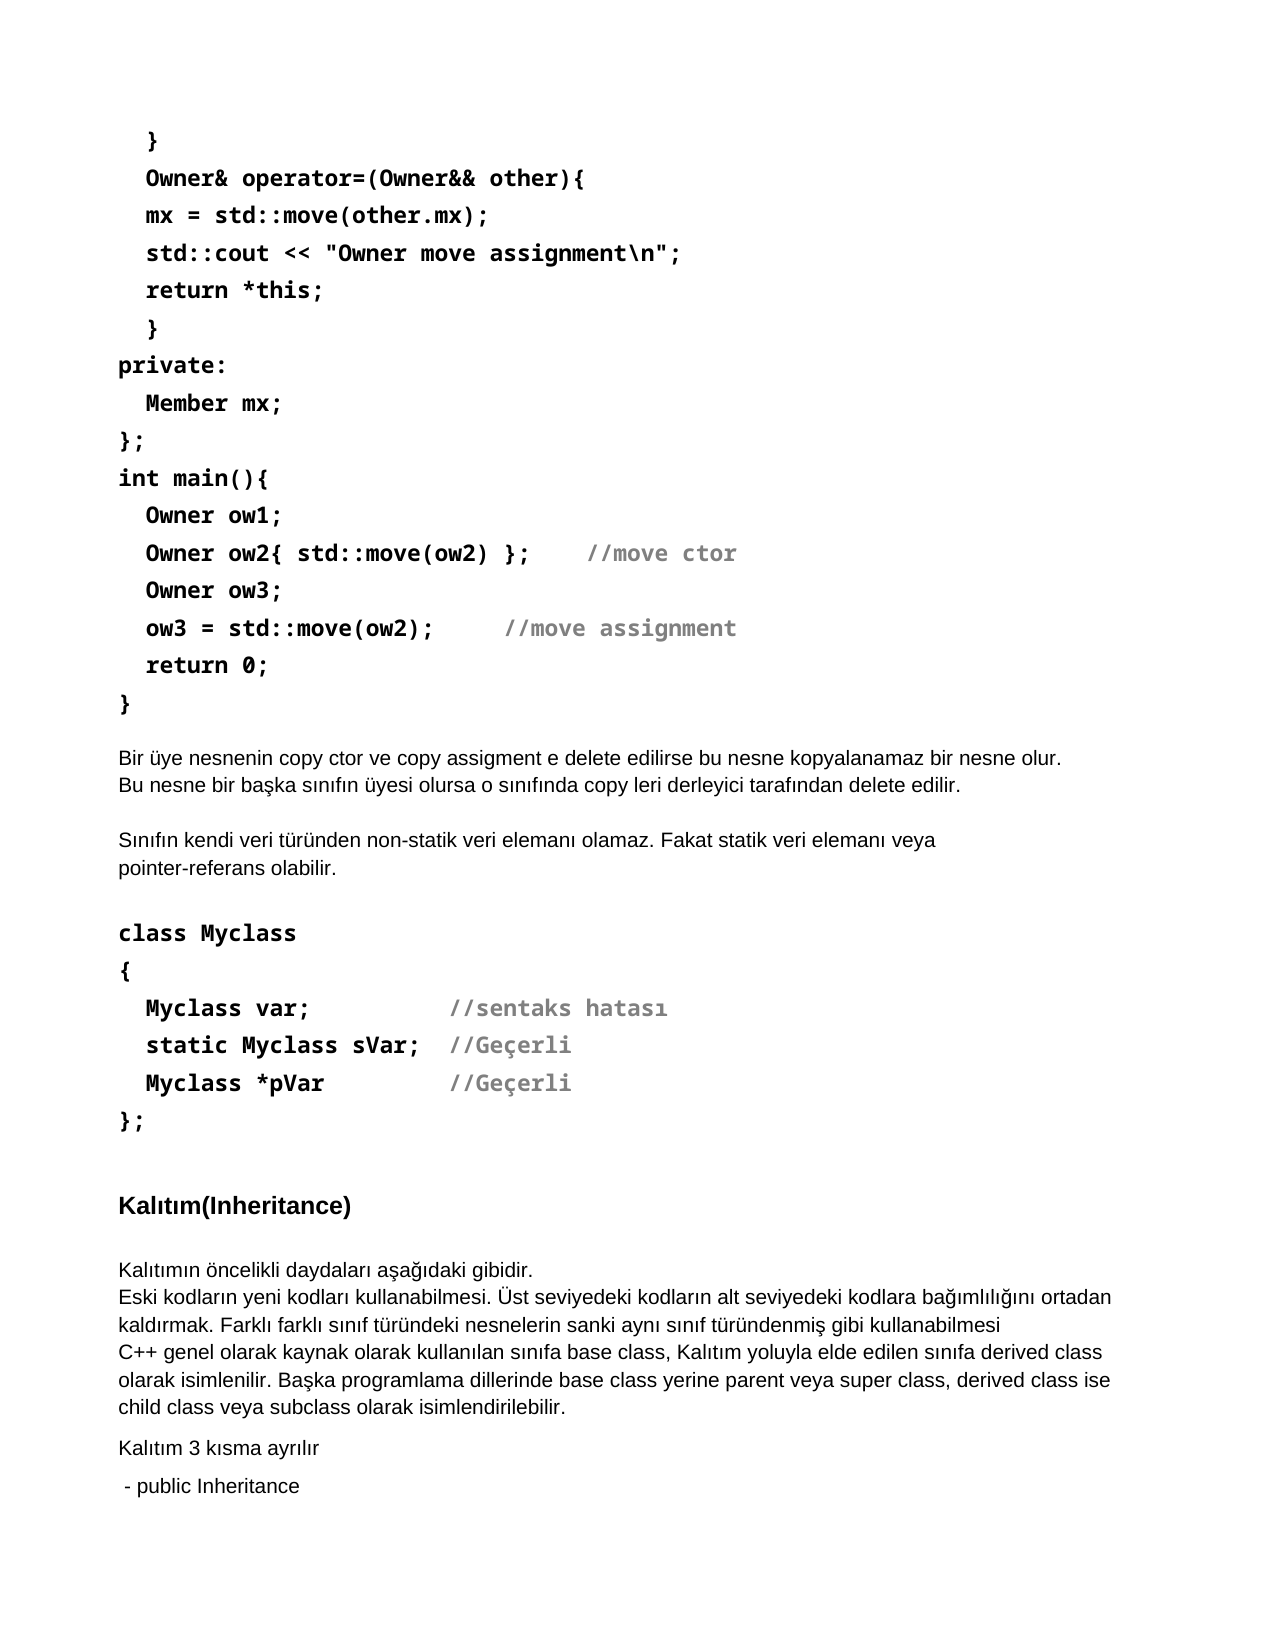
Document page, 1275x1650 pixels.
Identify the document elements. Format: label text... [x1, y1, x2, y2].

text private: [118, 343, 1157, 381]
text - public Inheritance [118, 1460, 1157, 1497]
text static Myclass sVar; //Geçerli [118, 1023, 1157, 1061]
text }; [118, 1098, 1157, 1136]
text std::cout << "Owner move assignment\n"; [118, 231, 1157, 268]
text Bir üye nesnenin copy ctor ve copy assigment e delete edilirse bu nesne kopyalanamaz bir nesne olur. [118, 746, 1157, 769]
text Eski kodların yeni kodları kullanabilmesi. Üst seviyedeki kodların alt seviyedeki kodlara bağımlılığını ortadan kaldırmak. Farklı farklı sınıf türündeki nesnelerin sanki aynı sınıf türündenmiş gibi kullanabilmesi [118, 1285, 1157, 1336]
text }; [118, 418, 1157, 456]
text Sınıfın kendi veri türünden non-statik veri elemanı olamaz. Fakat statik veri elemanı veya [118, 828, 1157, 852]
text Kalıtımın öncelikli daydaları aşağıdaki gibidir. [118, 1257, 1157, 1281]
text ow3 = std::move(ow2); //move assignment [118, 606, 1157, 643]
text class Myclass [118, 911, 1157, 948]
text Myclass var; //sentaks hatası [118, 986, 1157, 1023]
text return 0; [118, 643, 1157, 681]
text Owner ow2{ std::move(ow2) }; //move ctor [118, 531, 1157, 568]
text { [118, 948, 1157, 986]
text Bu nesne bir başka sınıfın üyesi olursa o sınıfında copy leri derleyici tarafından delete edilir. [118, 773, 1157, 797]
text Owner ow1; [118, 493, 1157, 531]
text Kalıtım(Inheritance) [118, 1182, 1157, 1220]
text } [118, 681, 1157, 718]
text Owner& operator=(Owner&& other){ [118, 156, 1157, 193]
text mx = std::move(other.mx); [118, 193, 1157, 231]
text int main(){ [118, 456, 1157, 493]
text pointer-referans olabilir. [118, 856, 1157, 879]
text Myclass *pVar //Geçerli [118, 1061, 1157, 1098]
text } [118, 306, 1157, 343]
text } [118, 118, 1157, 156]
text Member mx; [118, 381, 1157, 418]
text Kalıtım 3 kısma ayrılır [118, 1422, 1157, 1460]
text return *this; [118, 268, 1157, 306]
text Owner ow3; [118, 568, 1157, 606]
text C++ genel olarak kaynak olarak kullanılan sınıfa base class, Kalıtım yoluyla elde edilen sınıfa derived class olarak isimlenilir. Başka programlama dillerinde base class yerine parent veya super class, derived class ise child class veya subclass olarak isimlendirilebilir. [118, 1340, 1157, 1419]
